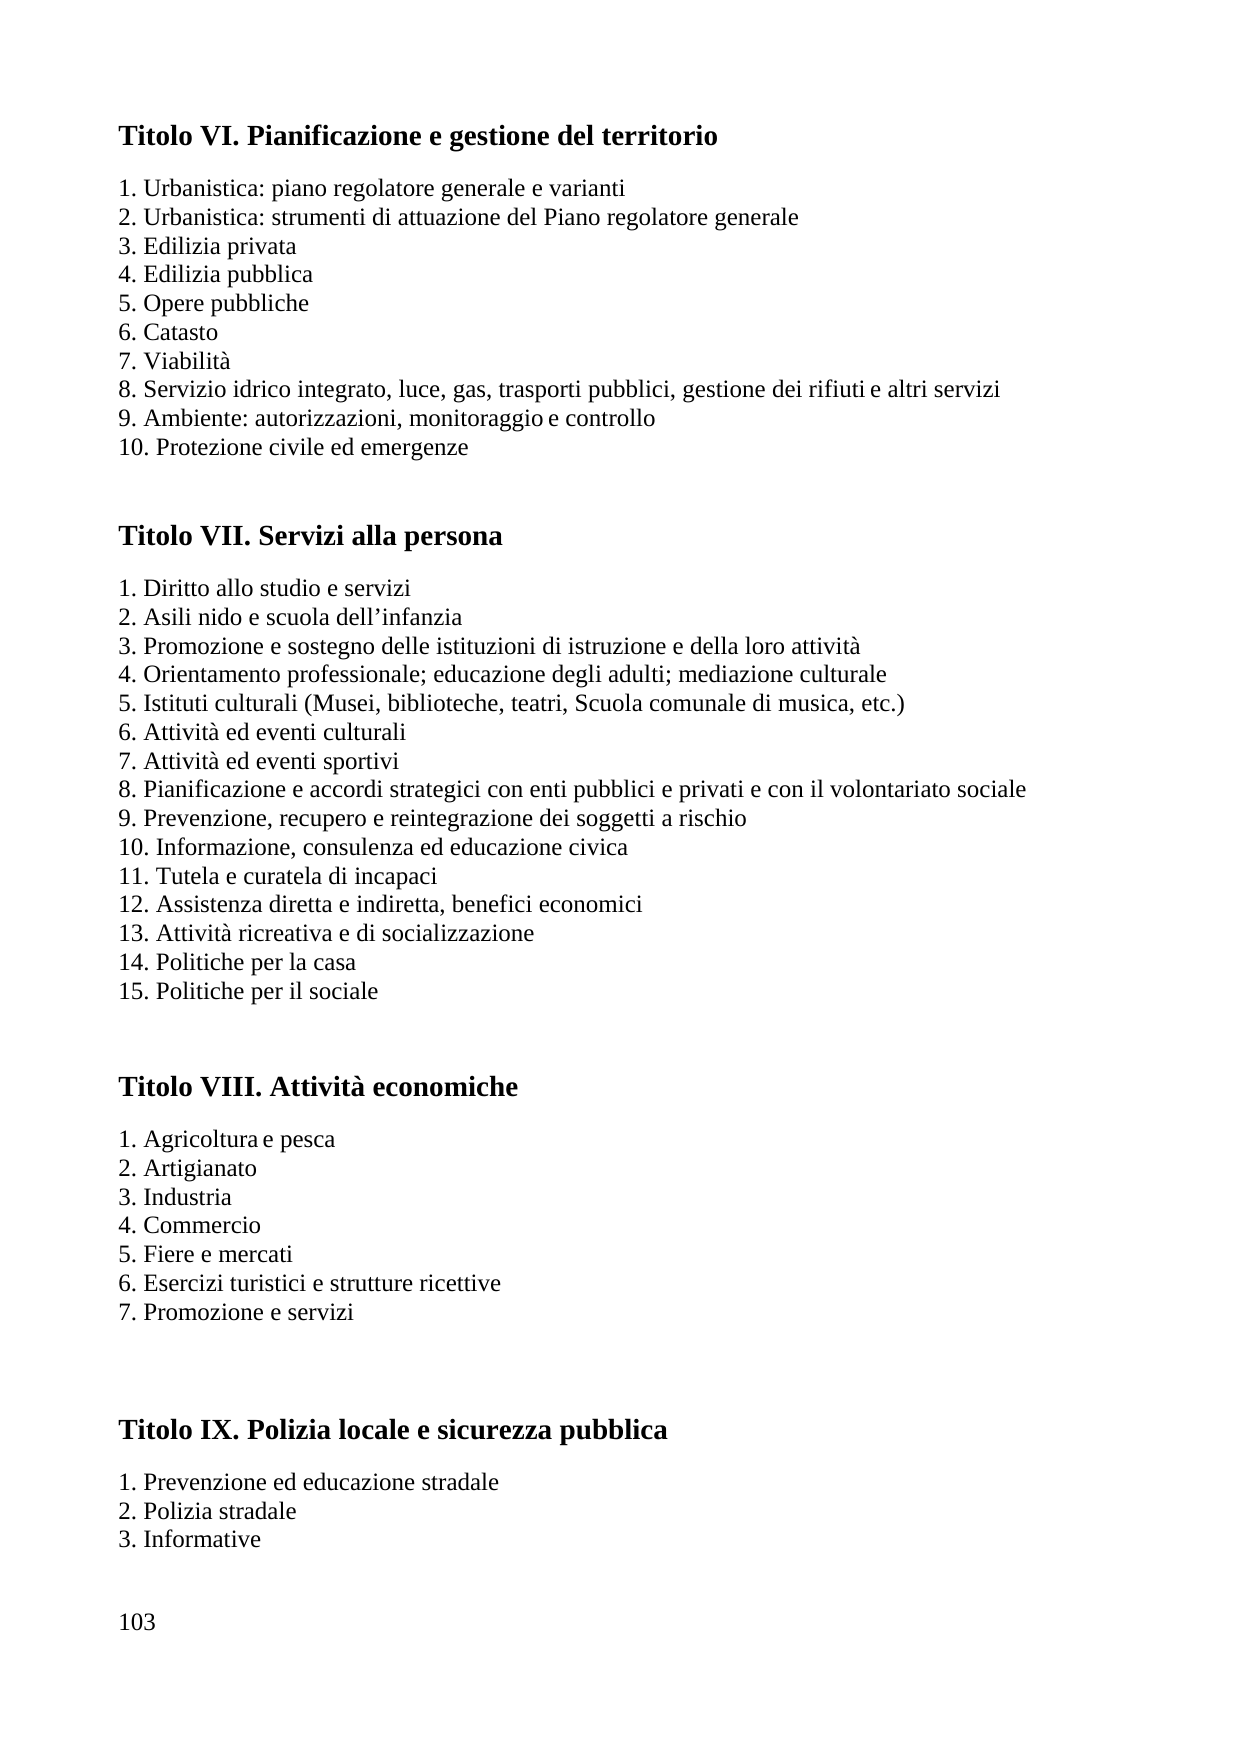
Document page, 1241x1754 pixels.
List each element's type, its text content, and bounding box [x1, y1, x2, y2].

text 8. Pianificazione e accordi strategici con enti pubblici e privati e con il volontariato sociale [118, 774, 1122, 803]
text 2. Asili nido e scuola dell’infanzia [118, 602, 1122, 631]
text 7. Attività ed eventi sportivi [118, 746, 1122, 774]
text 6. Catasto [118, 317, 1122, 346]
text 6. Attività ed eventi culturali [118, 717, 1122, 746]
text 5. Istituti culturali (Musei, biblioteche, teatri, Scuola comunale di musica, etc.) [118, 688, 1122, 717]
text 8. Servizio idrico integrato, luce, gas, trasporti pubblici, gestione dei rifiuti e altri servizi [118, 374, 1122, 403]
text 3. Industria [118, 1182, 1122, 1211]
text 4. Edilizia pubblica [118, 259, 1122, 288]
text 4. Orientamento professionale; educazione degli adulti; mediazione culturale [118, 659, 1122, 688]
text Titolo VI. Pianificazione e gestione del territorio [118, 118, 1122, 152]
text 1. Diritto allo studio e servizi [118, 573, 1122, 602]
text 1. Prevenzione ed educazione stradale [118, 1467, 1122, 1496]
text 10. Protezione civile ed emergenze [118, 432, 1122, 461]
text 11. Tutela e curatela di incapaci [118, 861, 1122, 889]
text 15. Politiche per il sociale [118, 976, 1122, 1004]
text 9. Prevenzione, recupero e reintegrazione dei soggetti a rischio [118, 803, 1122, 832]
text 2. Urbanistica: strumenti di attuazione del Piano regolatore generale [118, 202, 1122, 231]
text 7. Viabilità [118, 346, 1122, 374]
text Titolo IX. Polizia locale e sicurezza pubblica [118, 1412, 1122, 1445]
text 1. Urbanistica: piano regolatore generale e varianti [118, 173, 1122, 202]
text 2. Polizia stradale [118, 1496, 1122, 1524]
text 5. Opere pubbliche [118, 288, 1122, 317]
text Titolo VIII. Attività economiche [118, 1069, 1122, 1103]
text 3. Edilizia privata [118, 231, 1122, 259]
text 4. Commercio [118, 1211, 1122, 1239]
text 3. Promozione e sostegno delle istituzioni di istruzione e della loro attività [118, 631, 1122, 659]
text 1. Agricoltura e pesca [118, 1124, 1122, 1153]
text 10. Informazione, consulenza ed educazione civica [118, 832, 1122, 861]
text 5. Fiere e mercati [118, 1239, 1122, 1268]
text 2. Artigianato [118, 1153, 1122, 1182]
text 3. Informative [118, 1524, 1122, 1553]
text 6. Esercizi turistici e strutture ricettive [118, 1268, 1122, 1297]
text 12. Assistenza diretta e indiretta, benefici economici [118, 889, 1122, 918]
text Titolo VII. Servizi alla persona [118, 518, 1122, 552]
text 7. Promozione e servizi [118, 1297, 1122, 1326]
text 13. Attività ricreativa e di socializzazione [118, 918, 1122, 947]
text 9. Ambiente: autorizzazioni, monitoraggio e controllo [118, 403, 1122, 432]
text 14. Politiche per la casa [118, 947, 1122, 976]
